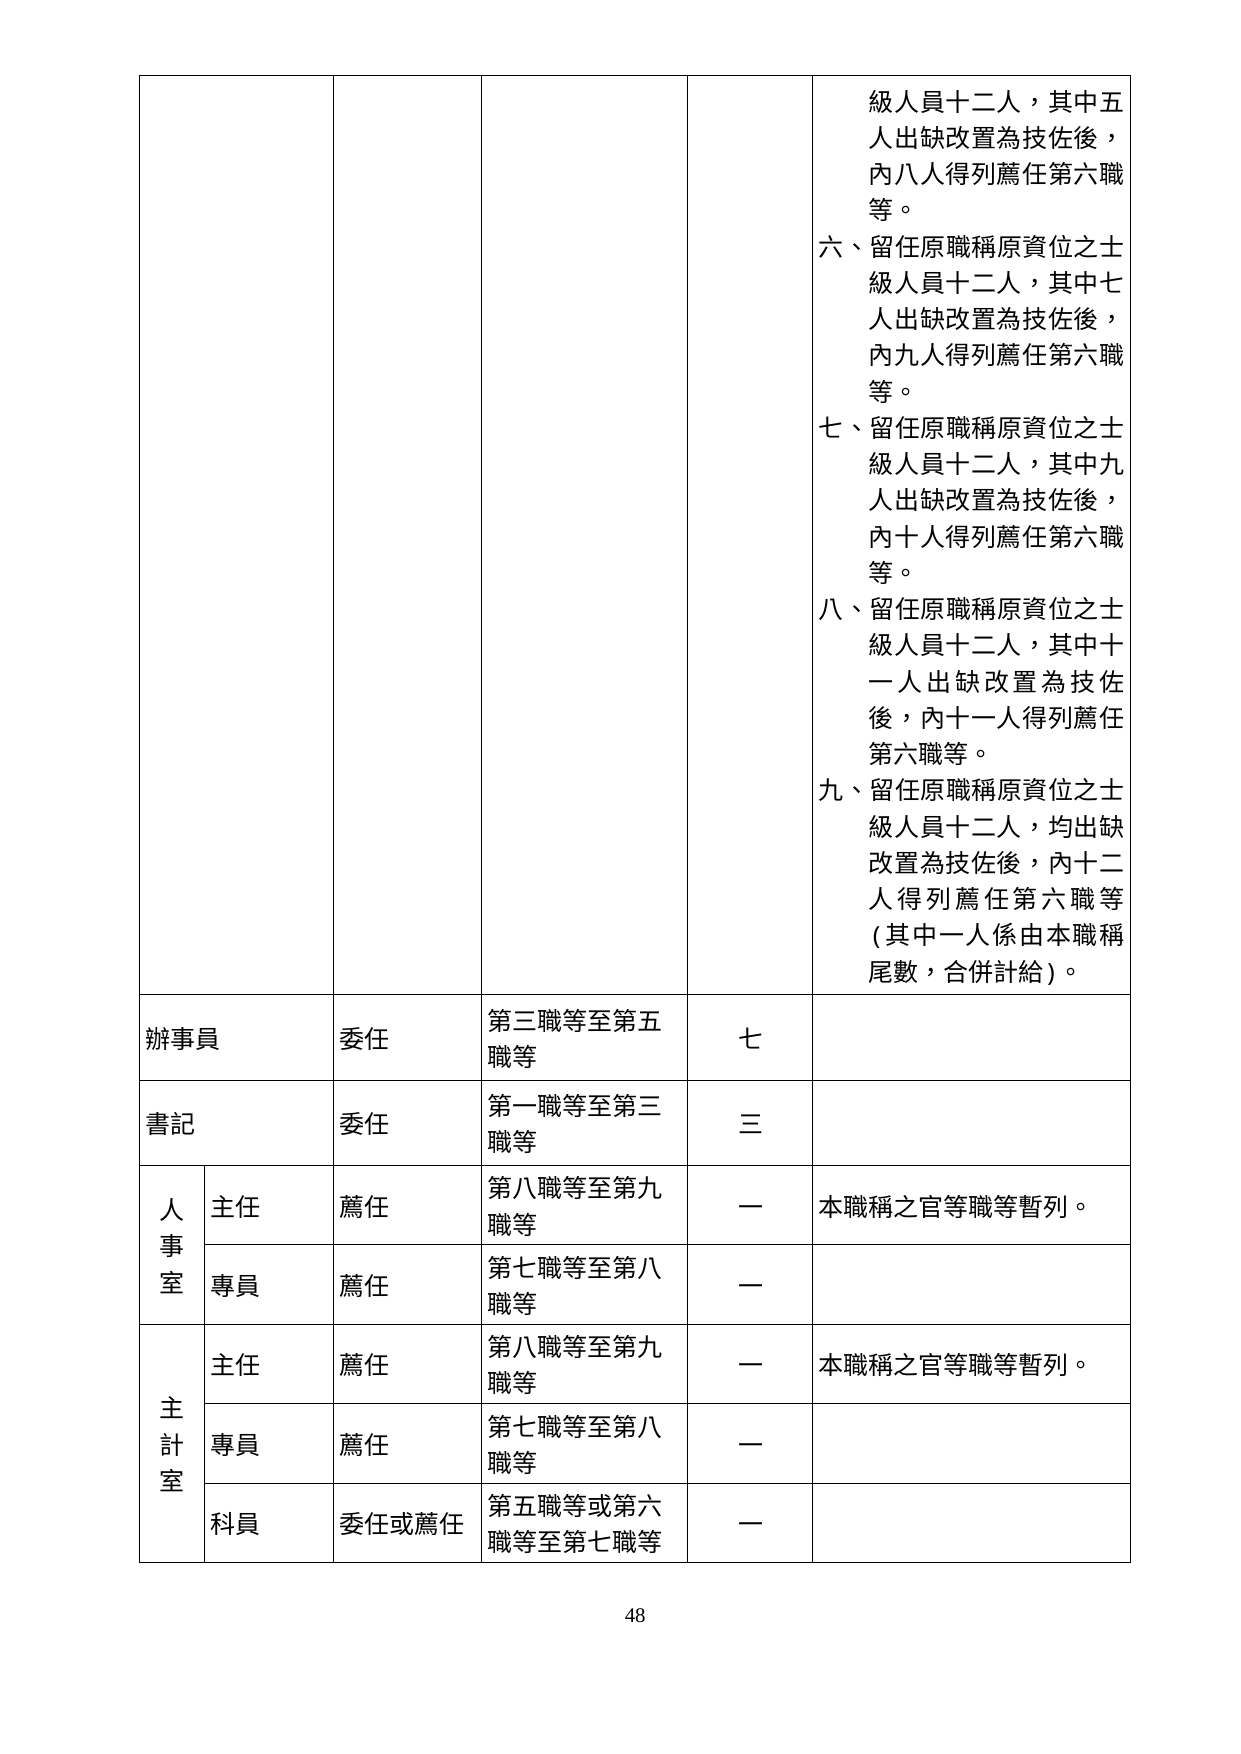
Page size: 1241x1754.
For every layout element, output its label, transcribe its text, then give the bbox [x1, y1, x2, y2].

table_cell 委任 [334, 995, 481, 1079]
table_cell 主任 [205, 1166, 333, 1244]
table_cell 辦事員 [140, 995, 333, 1079]
table_cell [813, 1404, 1130, 1482]
table_cell 第七職等至第八職等 [482, 1404, 687, 1482]
table_cell [140, 76, 333, 994]
table_cell 第三職等至第五職等 [482, 995, 687, 1079]
table_cell 第七職等至第八職等 [482, 1245, 687, 1324]
table_cell 一 [688, 1325, 812, 1403]
table_cell 人 事 室 [140, 1166, 204, 1324]
table_cell 專員 [205, 1404, 333, 1482]
table_cell 一 [688, 1404, 812, 1482]
table_cell [334, 76, 481, 994]
table_cell [688, 76, 812, 994]
table_cell 第八職等至第九職等 [482, 1325, 687, 1403]
table_cell 本職稱之官等職等暫列。 [813, 1325, 1130, 1403]
table_cell 主任 [205, 1325, 333, 1403]
table_cell 薦任 [334, 1245, 481, 1324]
table_cell 委任或薦任 [334, 1484, 481, 1562]
table_cell 薦任 [334, 1166, 481, 1244]
table_cell 主 計 室 [140, 1325, 204, 1562]
table_cell [813, 1245, 1130, 1324]
table_cell 第八職等至第九職等 [482, 1166, 687, 1244]
table_cell 一 [688, 1166, 812, 1244]
table_cell 七 [688, 995, 812, 1079]
table_cell 三 [688, 1081, 812, 1165]
table_cell [813, 995, 1130, 1079]
table_cell 一 [688, 1245, 812, 1324]
table_cell 一 [688, 1484, 812, 1562]
table_cell [482, 76, 687, 994]
table_cell 薦任 [334, 1325, 481, 1403]
table_cell 書記 [140, 1081, 333, 1165]
table_cell 專員 [205, 1245, 333, 1324]
table_cell 第一職等至第三職等 [482, 1081, 687, 1165]
table_cell 科員 [205, 1484, 333, 1562]
table_cell 薦任 [334, 1404, 481, 1482]
table_cell 級人員十二人，其中五人出缺改置為技佐後，內八人得列薦任第六職等。 六、留任原職稱原資位之士級人員十二人，其中七人出缺改置為技佐後，內九人得列薦任第六職等。 七、留任原職稱原資位之士級人員十二人，其中九人出缺改置為技佐後，內十人得列薦任第六職等。 八、留任原職稱原資位之士級人員十二人，其中十一人出缺改置為技佐後，內十一人得列薦任第六職等。 九、留任原職稱原資位之士級人員十二人，均出缺改置為技佐後，內十二人得列薦任第六職等(其中一人係由本職稱尾數，合併計給)。 [813, 76, 1130, 994]
table_cell [813, 1484, 1130, 1562]
table_cell 第五職等或第六職等至第七職等 [482, 1484, 687, 1562]
table_cell 本職稱之官等職等暫列。 [813, 1166, 1130, 1244]
table_cell [813, 1081, 1130, 1165]
table_cell 委任 [334, 1081, 481, 1165]
